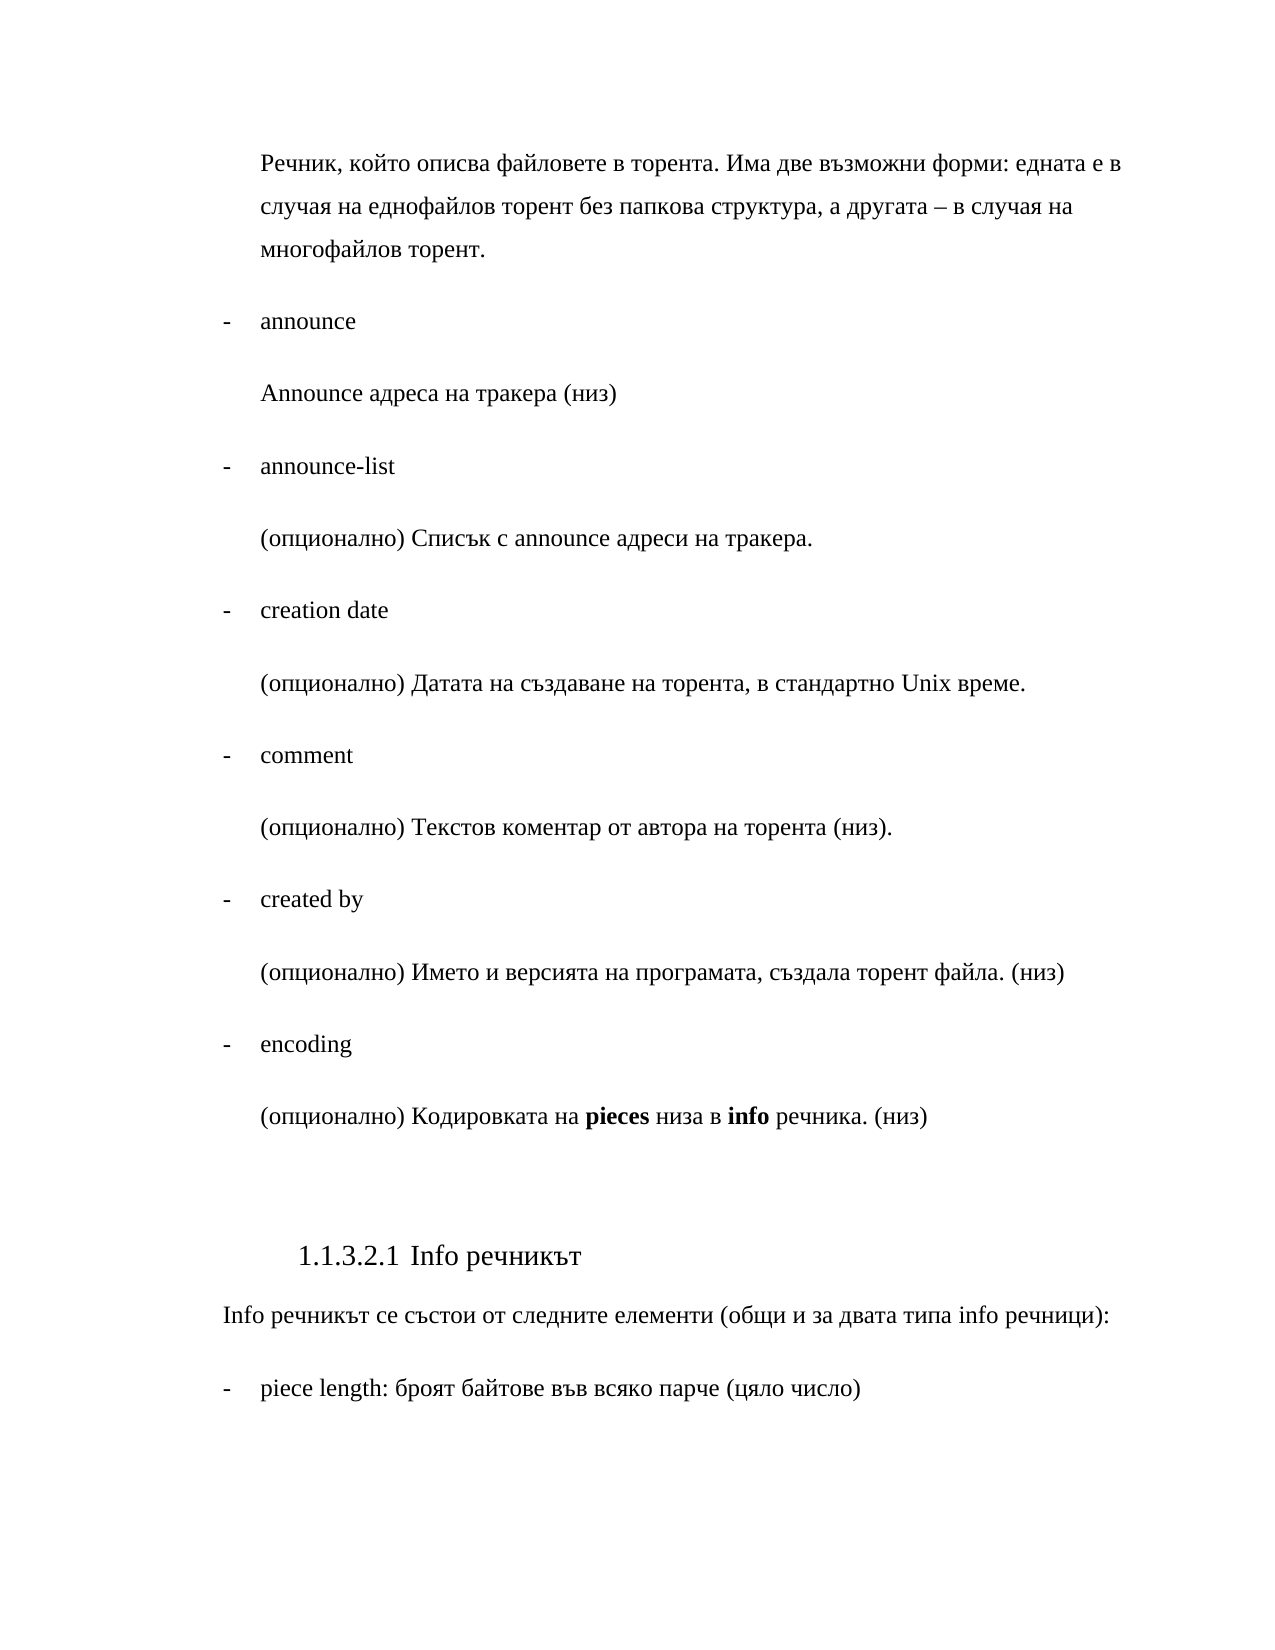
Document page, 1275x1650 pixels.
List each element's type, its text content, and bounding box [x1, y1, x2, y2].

subtitle Info речникът [298, 1238, 1127, 1271]
text (опционално) Текстов коментар от автора на торента (низ). [260, 812, 1127, 841]
list comment [223, 740, 1127, 769]
list announce [223, 306, 1127, 335]
list created by [223, 884, 1127, 913]
text Announce адреса на тракера (низ) [260, 378, 1127, 407]
list encoding [223, 1029, 1127, 1058]
list piece length: броят байтове във всяко парче (цяло число) [223, 1373, 1127, 1401]
text (опционално) Датата на създаване на торента, в стандартно Unix време. [260, 668, 1127, 696]
text (опционално) Кодировката на pieces низа в info речника. (низ) [260, 1101, 1127, 1130]
text Info речникът се състои от следните елементи (общи и за двата типа info речници): [148, 1300, 1127, 1329]
text (опционално) Името и версията на програмата, създала торент файла. (низ) [260, 957, 1127, 986]
list announce-list [223, 451, 1127, 479]
text (опционално) Списък с announce адреси на тракера. [260, 523, 1127, 552]
text Речник, който описва файловете в торента. Има две възможни форми: едната е в случая на еднофайлов торент без папкова структура, а другата – в случая на многофайлов торент. [260, 148, 1127, 263]
list creation date [223, 595, 1127, 624]
